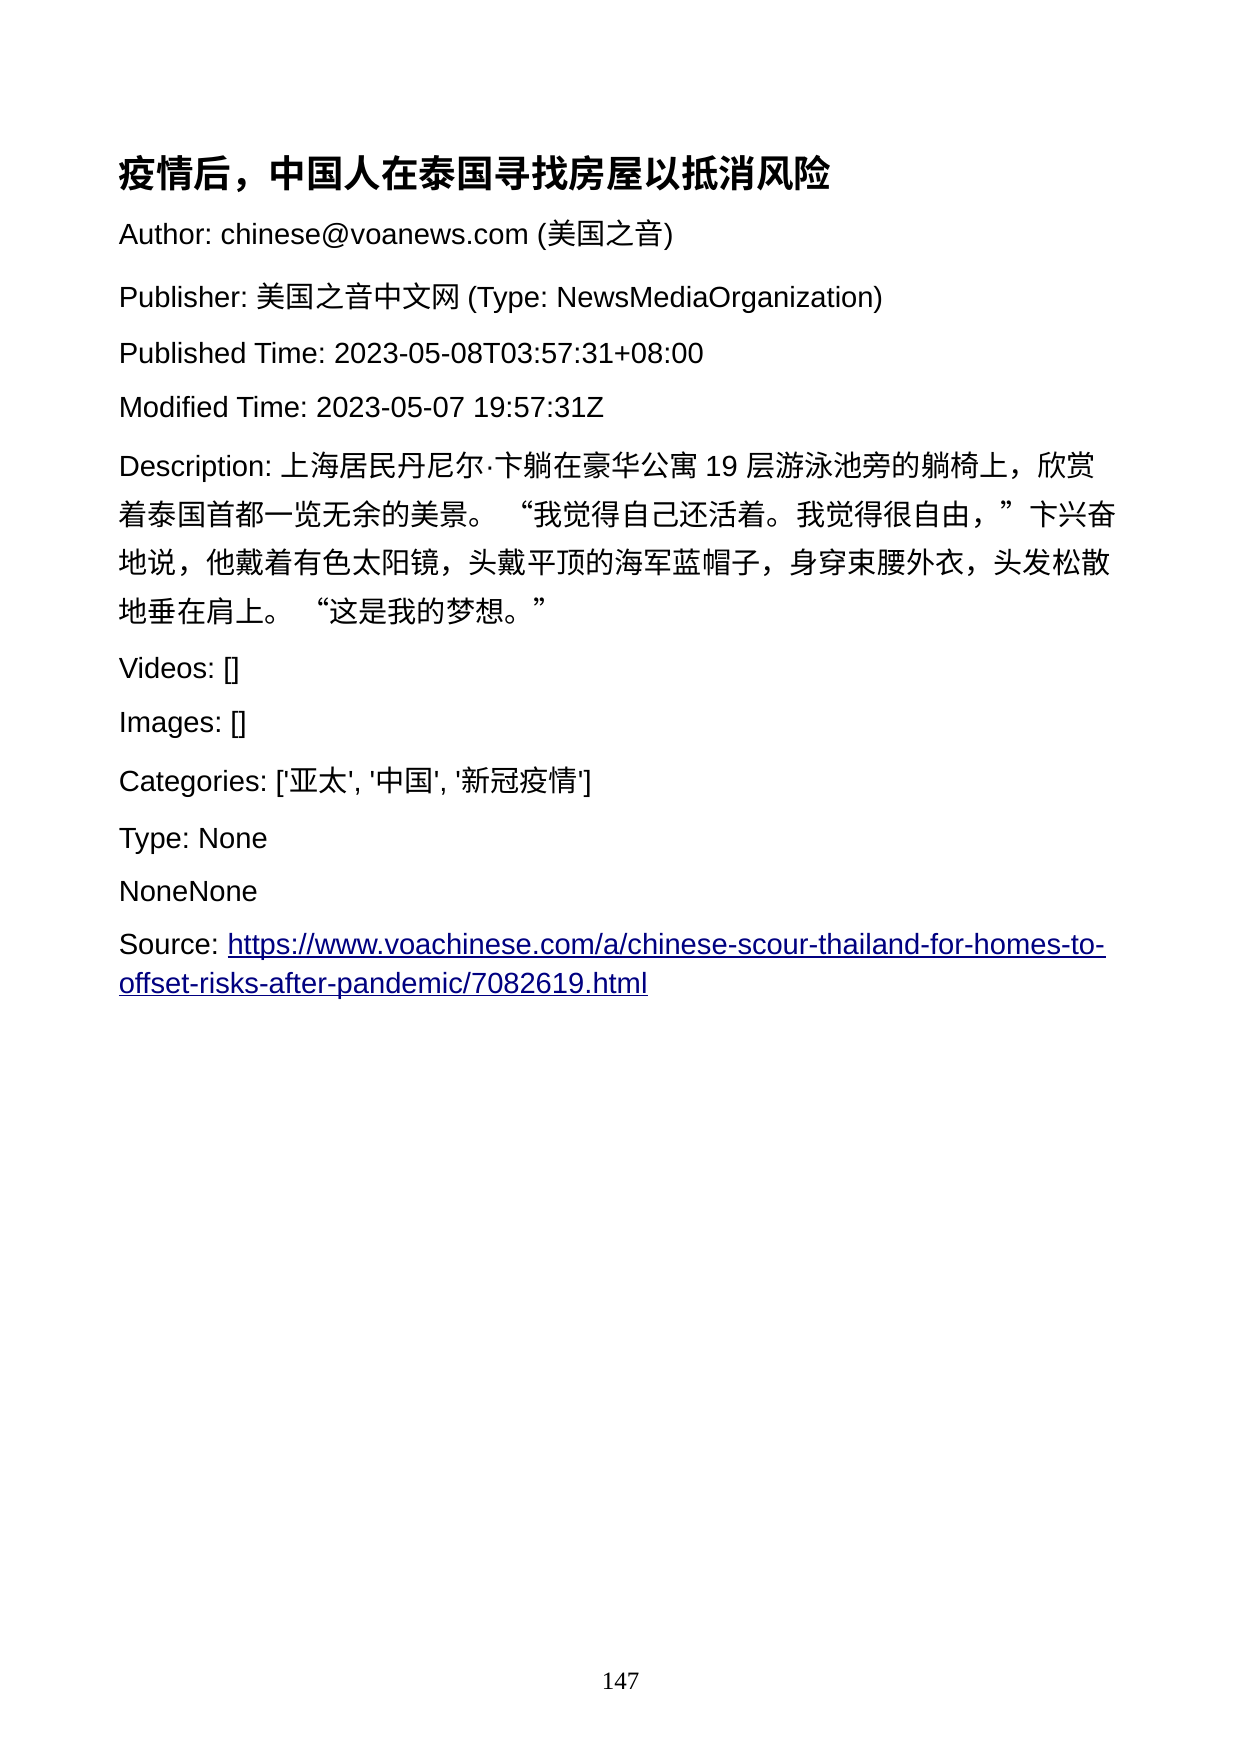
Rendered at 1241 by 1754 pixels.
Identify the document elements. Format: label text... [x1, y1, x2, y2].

text Publisher: 美国之音中文网 (Type: NewsMediaOrganization) [118, 273, 1122, 316]
text Type: None [118, 821, 1122, 854]
subtitle 疫情后，中国人在泰国寻找房屋以抵消风险 [118, 143, 1122, 198]
text Categories: ['亚太', '中国', '新冠疫情'] [118, 758, 1122, 800]
text NoneNone [118, 874, 1122, 908]
text Source: https://www.voachinese.com/a/chinese-scour-thailand-for-homes-to-offset-risks-after-pandemic/7082619.html [118, 927, 1122, 999]
text Images: [] [118, 705, 1122, 738]
text Modified Time: 2023-05-07 19:57:31Z [118, 390, 1122, 423]
text Videos: [] [118, 652, 1122, 685]
text Author: chinese@voanews.com (美国之音) [118, 210, 1122, 253]
text Published Time: 2023-05-08T03:57:31+08:00 [118, 337, 1122, 370]
text Description: 上海居民丹尼尔·卞躺在豪华公寓 19 层游泳池旁的躺椅上，欣赏着泰国首都一览无余的美景。 “我觉得自己还活着。我觉得很自由，”卞兴奋地说，他戴着有色太阳镜，头戴平顶的海军蓝帽子，身穿束腰外衣，头发松散地垂在肩上。 “这是我的梦想。” [118, 443, 1122, 631]
